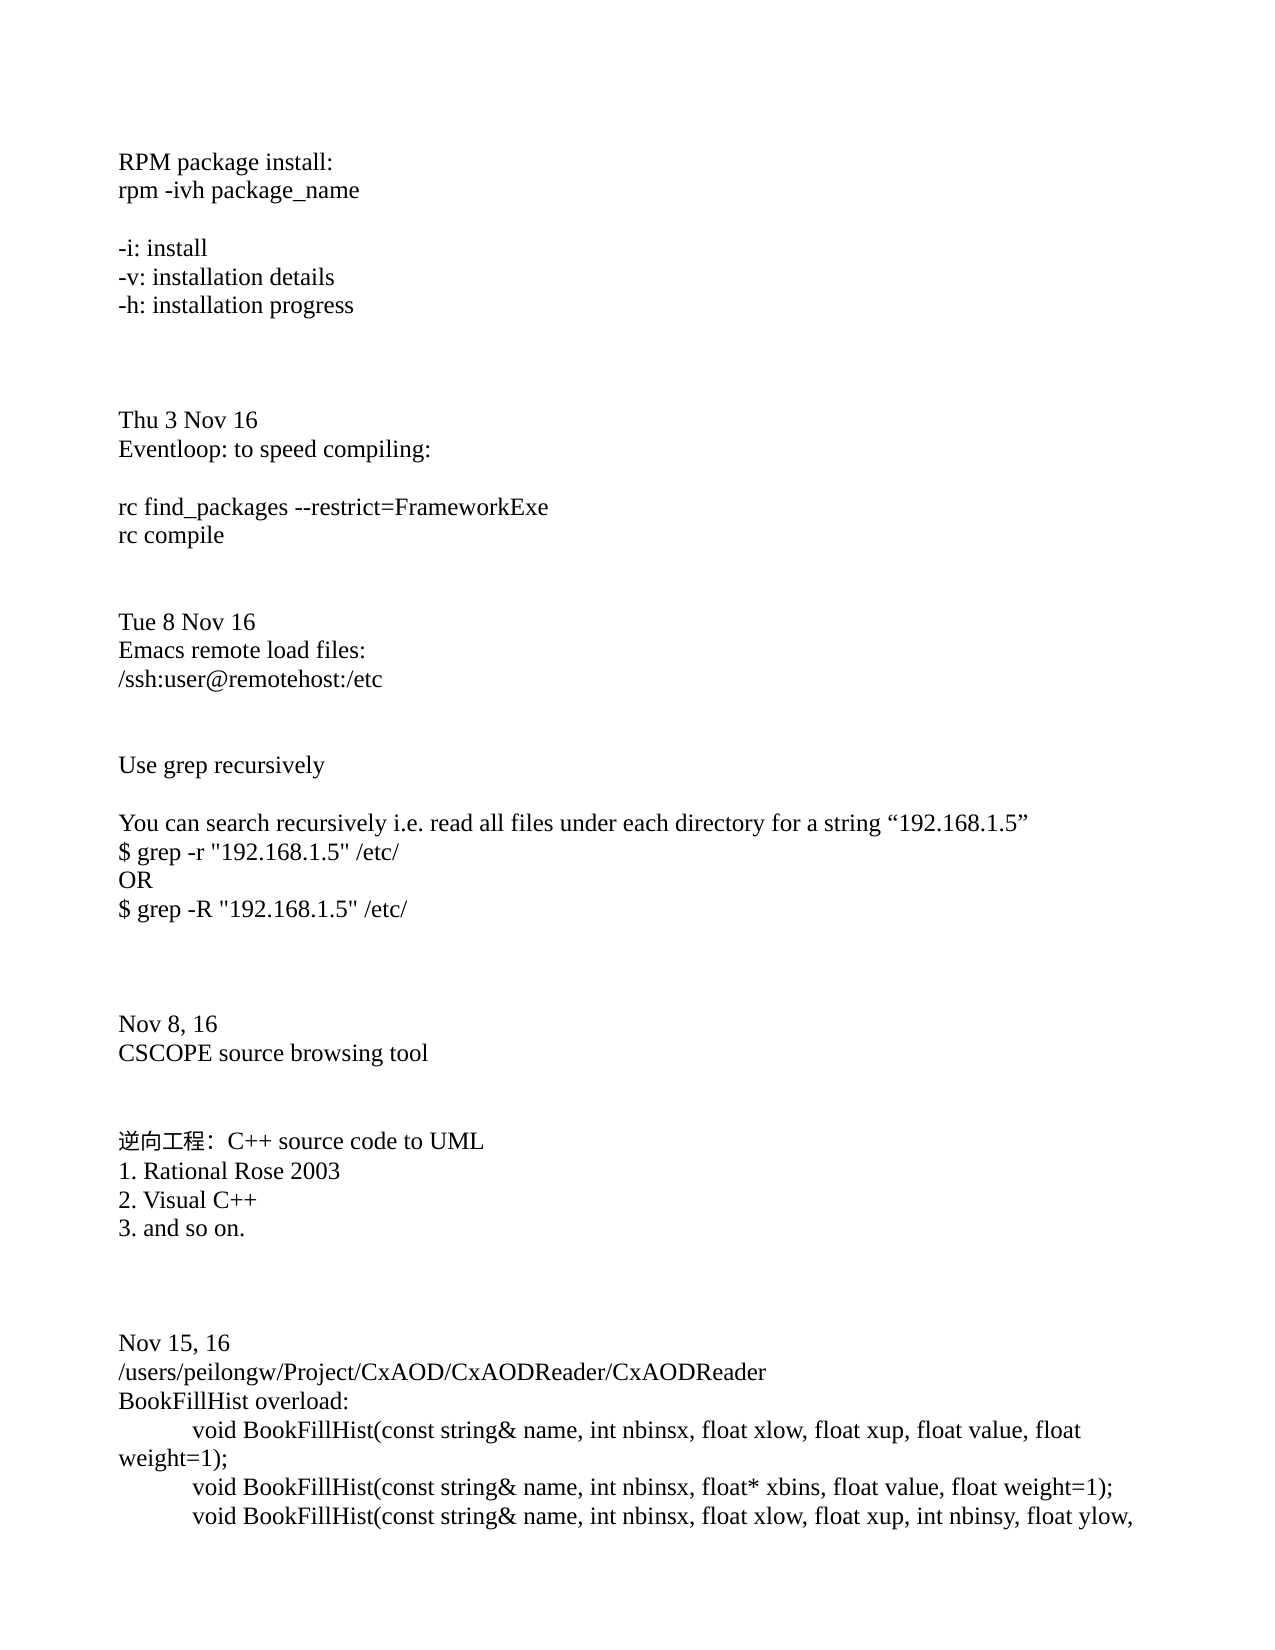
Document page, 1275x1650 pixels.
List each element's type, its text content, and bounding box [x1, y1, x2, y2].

text $ grep -R "192.168.1.5" /etc/ [118, 894, 1157, 923]
text BookFillHist overload: [118, 1386, 1157, 1415]
text Nov 8, 16 [118, 1009, 1157, 1038]
text CSCOPE source browsing tool [118, 1038, 1157, 1067]
text void BookFillHist(const string& name, int nbinsx, float* xbins, float value, float weight=1); [118, 1472, 1157, 1501]
text -h: installation progress [118, 291, 1157, 319]
text $ grep -r "192.168.1.5" /etc/ [118, 837, 1157, 866]
text Nov 15, 16 [118, 1328, 1157, 1357]
text Emacs remote load files: [118, 636, 1157, 664]
text rc compile [118, 521, 1157, 549]
text /ssh:user@remotehost:/etc [118, 664, 1157, 693]
text rpm -ivh package_name [118, 176, 1157, 204]
text void BookFillHist(const string& name, int nbinsx, float xlow, float xup, int nbinsy, float ylow, [118, 1501, 1157, 1530]
text Thu 3 Nov 16 [118, 406, 1157, 434]
text 逆向工程：C++ source code to UML [118, 1124, 1157, 1156]
text rc find_packages --restrict=FrameworkExe [118, 492, 1157, 521]
text You can search recursively i.e. read all files under each directory for a string “192.168.1.5” [118, 808, 1157, 837]
text Eventloop: to speed compiling: [118, 434, 1157, 463]
text 1. Rational Rose 2003 [118, 1156, 1157, 1185]
text -v: installation details [118, 262, 1157, 291]
text 3. and so on. [118, 1213, 1157, 1242]
text void BookFillHist(const string& name, int nbinsx, float xlow, float xup, float value, float weight=1); [118, 1415, 1157, 1472]
text Tue 8 Nov 16 [118, 607, 1157, 636]
text Use grep recursively [118, 751, 1157, 779]
text 2. Visual C++ [118, 1185, 1157, 1213]
text RPM package install: [118, 147, 1157, 176]
text OR [118, 866, 1157, 894]
text -i: install [118, 233, 1157, 262]
text /users/peilongw/Project/CxAOD/CxAODReader/CxAODReader [118, 1357, 1157, 1386]
